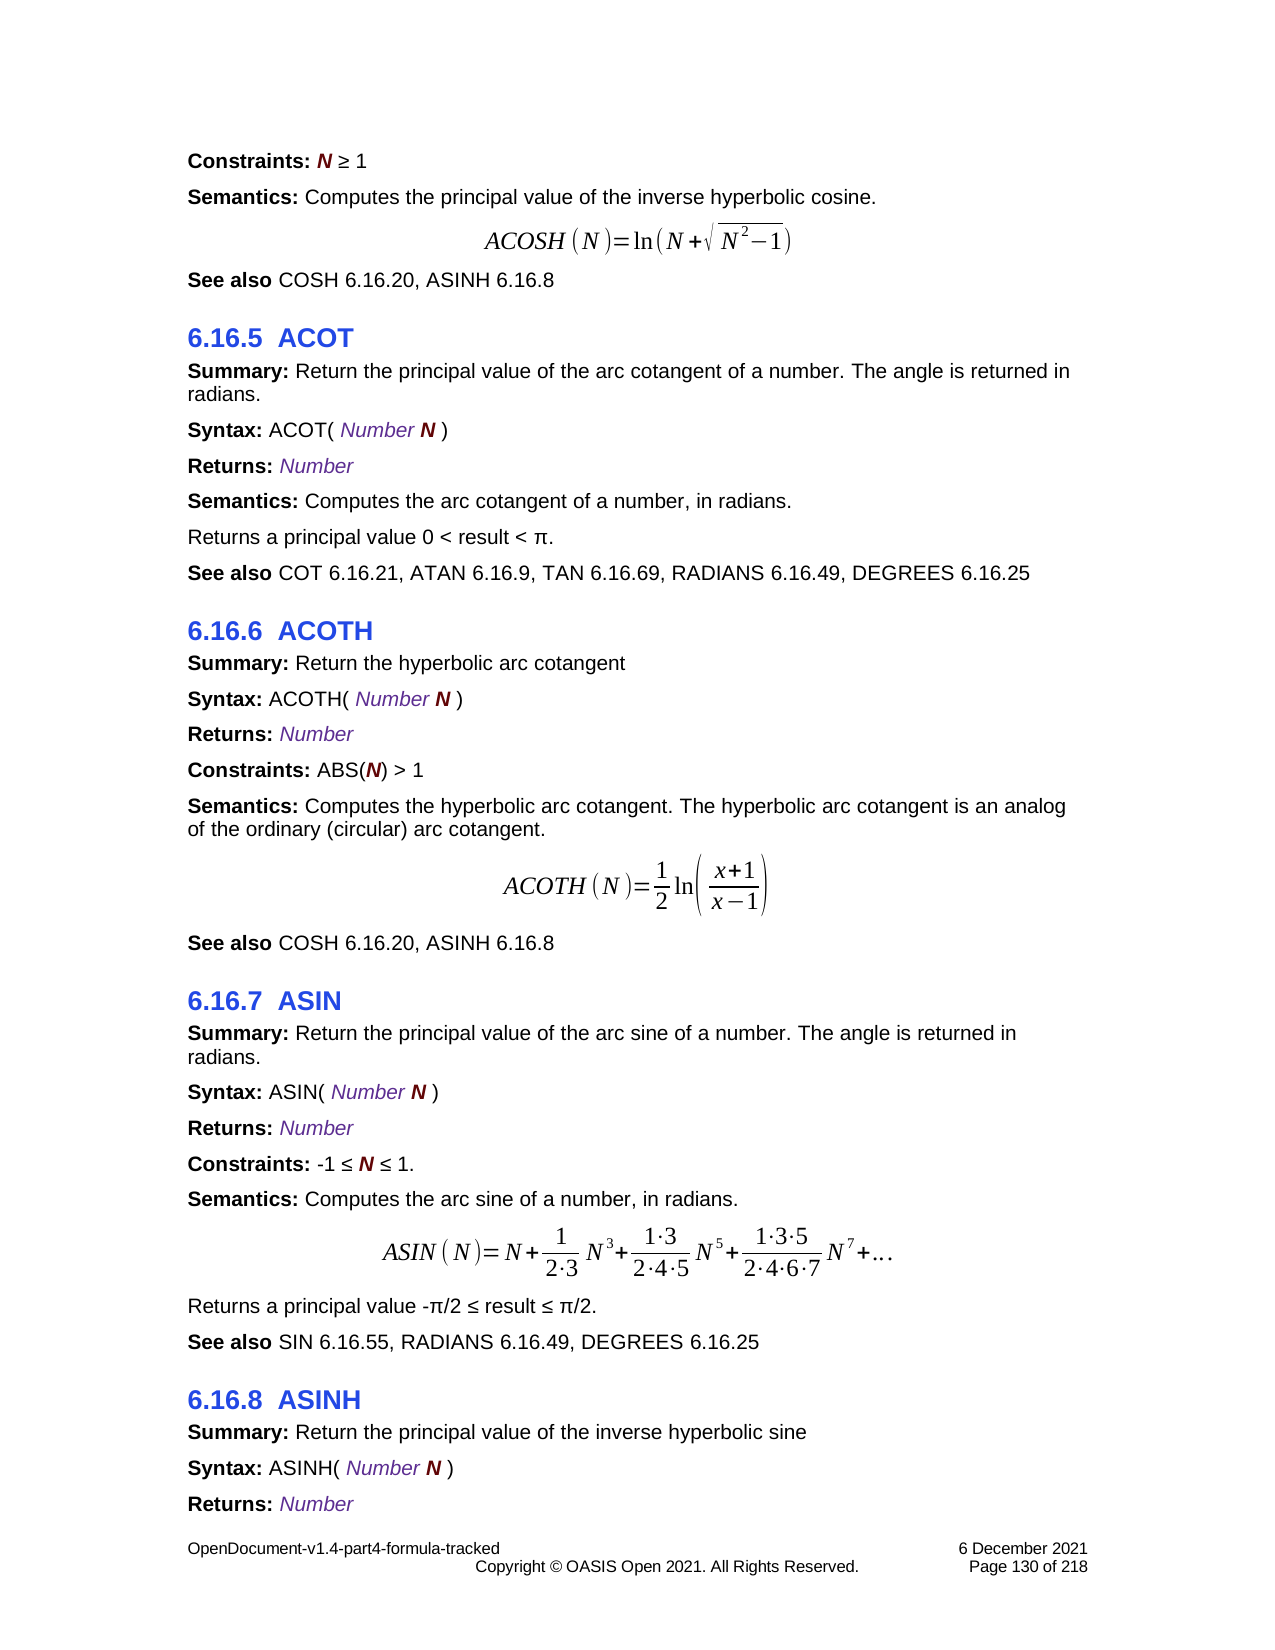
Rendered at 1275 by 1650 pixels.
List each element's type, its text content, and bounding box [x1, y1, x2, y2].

text Summary: Return the principal value of the arc sine of a number. The angle is returned in radians. [187, 1022, 1088, 1069]
text Summary: Return the principal value of the arc cotangent of a number. The angle is returned in radians. [187, 359, 1088, 406]
text See also SIN 6.16.55, RADIANS 6.16.49, DEGREES 6.16.25 [187, 1330, 1088, 1354]
text Semantics: Computes the hyperbolic arc cotangent. The hyperbolic arc cotangent is an analog of the ordinary (circular) arc cotangent. [187, 794, 1088, 841]
text Syntax: ACOTH( Number N ) [187, 687, 1088, 711]
subtitle ASIN [187, 986, 1088, 1016]
text See also COSH 6.16.20, ASINH 6.16.8 [187, 931, 1088, 954]
text Constraints: N ≥ 1 [187, 150, 1088, 173]
text Returns: Number [187, 723, 1088, 746]
subtitle ACOT [187, 323, 1088, 353]
text Returns: Number [187, 454, 1088, 478]
text Syntax: ASIN( Number N ) [187, 1081, 1088, 1104]
text See also COSH 6.16.20, ASINH 6.16.8 [187, 269, 1088, 292]
text Returns a principal value 0 < result < π. [187, 525, 1088, 549]
text Syntax: ASINH( Number N ) [187, 1456, 1088, 1480]
text Summary: Return the hyperbolic arc cotangent [187, 652, 1088, 675]
text Returns: Number [187, 1116, 1088, 1140]
text Returns a principal value -π/2 ≤ result ≤ π/2. [187, 1294, 1088, 1318]
text Syntax: ACOT( Number N ) [187, 418, 1088, 442]
subtitle ACOTH [187, 616, 1088, 646]
text Constraints: ABS(N) > 1 [187, 758, 1088, 782]
text Returns: Number [187, 1492, 1088, 1516]
text Summary: Return the principal value of the inverse hyperbolic sine [187, 1421, 1088, 1444]
text Constraints: -1 ≤ N ≤ 1. [187, 1152, 1088, 1176]
text See also COT 6.16.21, ATAN 6.16.9, TAN 6.16.69, RADIANS 6.16.49, DEGREES 6.16.25 [187, 561, 1088, 584]
text Semantics: Computes the principal value of the inverse hyperbolic cosine. [187, 186, 1088, 209]
text Semantics: Computes the arc sine of a number, in radians. [187, 1188, 1088, 1211]
subtitle ASINH [187, 1385, 1088, 1415]
text Semantics: Computes the arc cotangent of a number, in radians. [187, 490, 1088, 513]
